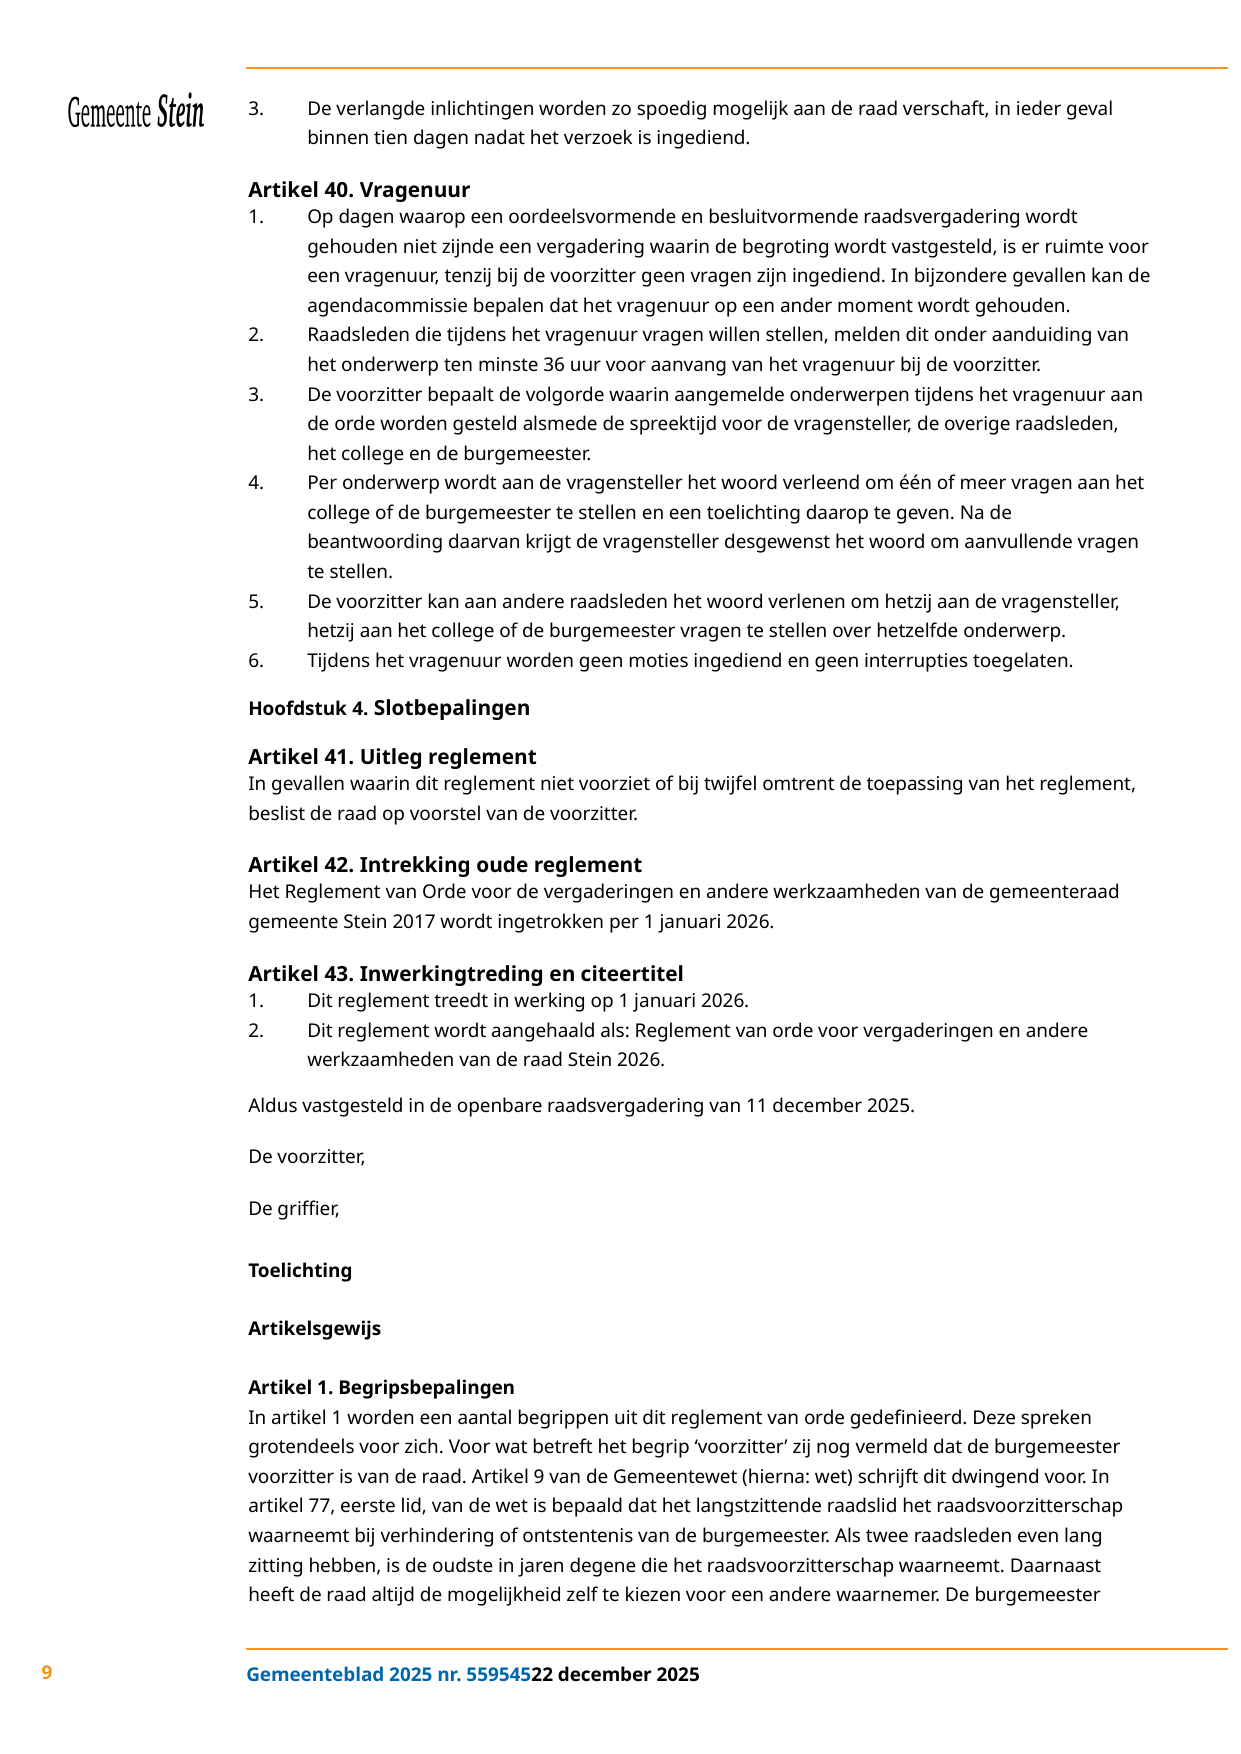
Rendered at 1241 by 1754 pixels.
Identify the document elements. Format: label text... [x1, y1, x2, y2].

text Artikel 41. Uitleg reglement [248, 742, 1152, 770]
picture [41, 47, 231, 172]
text Artikel 1. Begripsbepalingen [248, 1374, 1152, 1400]
text In artikel 1 worden een aantal begrippen uit dit reglement van orde gedefinieerd. Deze spreken grotendeels voor zich. Voor wat betreft het begrip ‘voorzitter’ zij nog vermeld dat de burgemeester voorzitter is van de raad. Artikel 9 van de Gemeentewet (hierna: wet) schrijft dit dwingend voor. In artikel 77, eerste lid, van de wet is bepaald dat het langstzittende raadslid het raadsvoorzitterschap waarneemt bij verhindering of ontstentenis van de burgemeester. Als twee raadsleden even lang zitting hebben, is de oudste in jaren degene die het raadsvoorzitterschap waarneemt. Daarnaast heeft de raad altijd de mogelijkheid zelf te kiezen voor een andere waarnemer. De burgemeester [248, 1404, 1152, 1607]
text De voorzitter, [248, 1143, 1152, 1169]
list De verlangde inlichtingen worden zo spoedig mogelijk aan de raad verschaft, in ieder geval binnen tien dagen nadat het verzoek is ingediend. [248, 95, 1152, 150]
text Artikel 43. Inwerkingtreding en citeertitel [248, 959, 1152, 987]
list Per onderwerp wordt aan de vragensteller het woord verleend om één of meer vragen aan het college of de burgemeester te stellen en een toelichting daarop te geven. Na de beantwoording daarvan krijgt de vragensteller desgewenst het woord om aanvullende vragen te stellen. [248, 469, 1152, 584]
list Tijdens het vragenuur worden geen moties ingediend en geen interrupties toegelaten. [248, 647, 1152, 673]
text Hoofdstuk 4. Slotbepalingen [248, 693, 1152, 721]
text Artikelsgewijs [248, 1315, 1152, 1341]
text Het Reglement van Orde voor de vergaderingen en andere werkzaamheden van de gemeenteraad gemeente Stein 2017 wordt ingetrokken per 1 januari 2026. [248, 879, 1152, 934]
list Raadsleden die tijdens het vragenuur vragen willen stellen, melden dit onder aanduiding van het onderwerp ten minste 36 uur voor aanvang van het vragenuur bij de voorzitter. [248, 322, 1152, 377]
text Aldus vastgesteld in de openbare raadsvergadering van 11 december 2025. [248, 1092, 1152, 1118]
list Dit reglement treedt in werking op 1 januari 2026. [248, 987, 1152, 1013]
text Artikel 42. Intrekking oude reglement [248, 850, 1152, 879]
text In gevallen waarin dit reglement niet voorziet of bij twijfel omtrent de toepassing van het reglement, beslist de raad op voorstel van de voorzitter. [248, 770, 1152, 826]
text Artikel 40. Vragenuur [248, 175, 1152, 203]
list Op dagen waarop een oordeelsvormende en besluitvormende raadsvergadering wordt gehouden niet zijnde een vergadering waarin de begroting wordt vastgesteld, is er ruimte voor een vragenuur, tenzij bij de voorzitter geen vragen zijn ingediend. In bijzondere gevallen kan de agendacommissie bepalen dat het vragenuur op een ander moment wordt gehouden. [248, 203, 1152, 318]
list De voorzitter bepaalt de volgorde waarin aangemelde onderwerpen tijdens het vragenuur aan de orde worden gesteld alsmede de spreektijd voor de vragensteller, de overige raadsleden, het college en de burgemeester. [248, 381, 1152, 466]
text De griffier, [248, 1195, 1152, 1221]
text Toelichting [248, 1246, 1152, 1286]
list De voorzitter kan aan andere raadsleden het woord verlenen om hetzij aan de vragensteller, hetzij aan het college of de burgemeester vragen te stellen over hetzelfde onderwerp. [248, 588, 1152, 643]
list Dit reglement wordt aangehaald als: Reglement van orde voor vergaderingen en andere werkzaamheden van de raad Stein 2026. [248, 1017, 1152, 1072]
